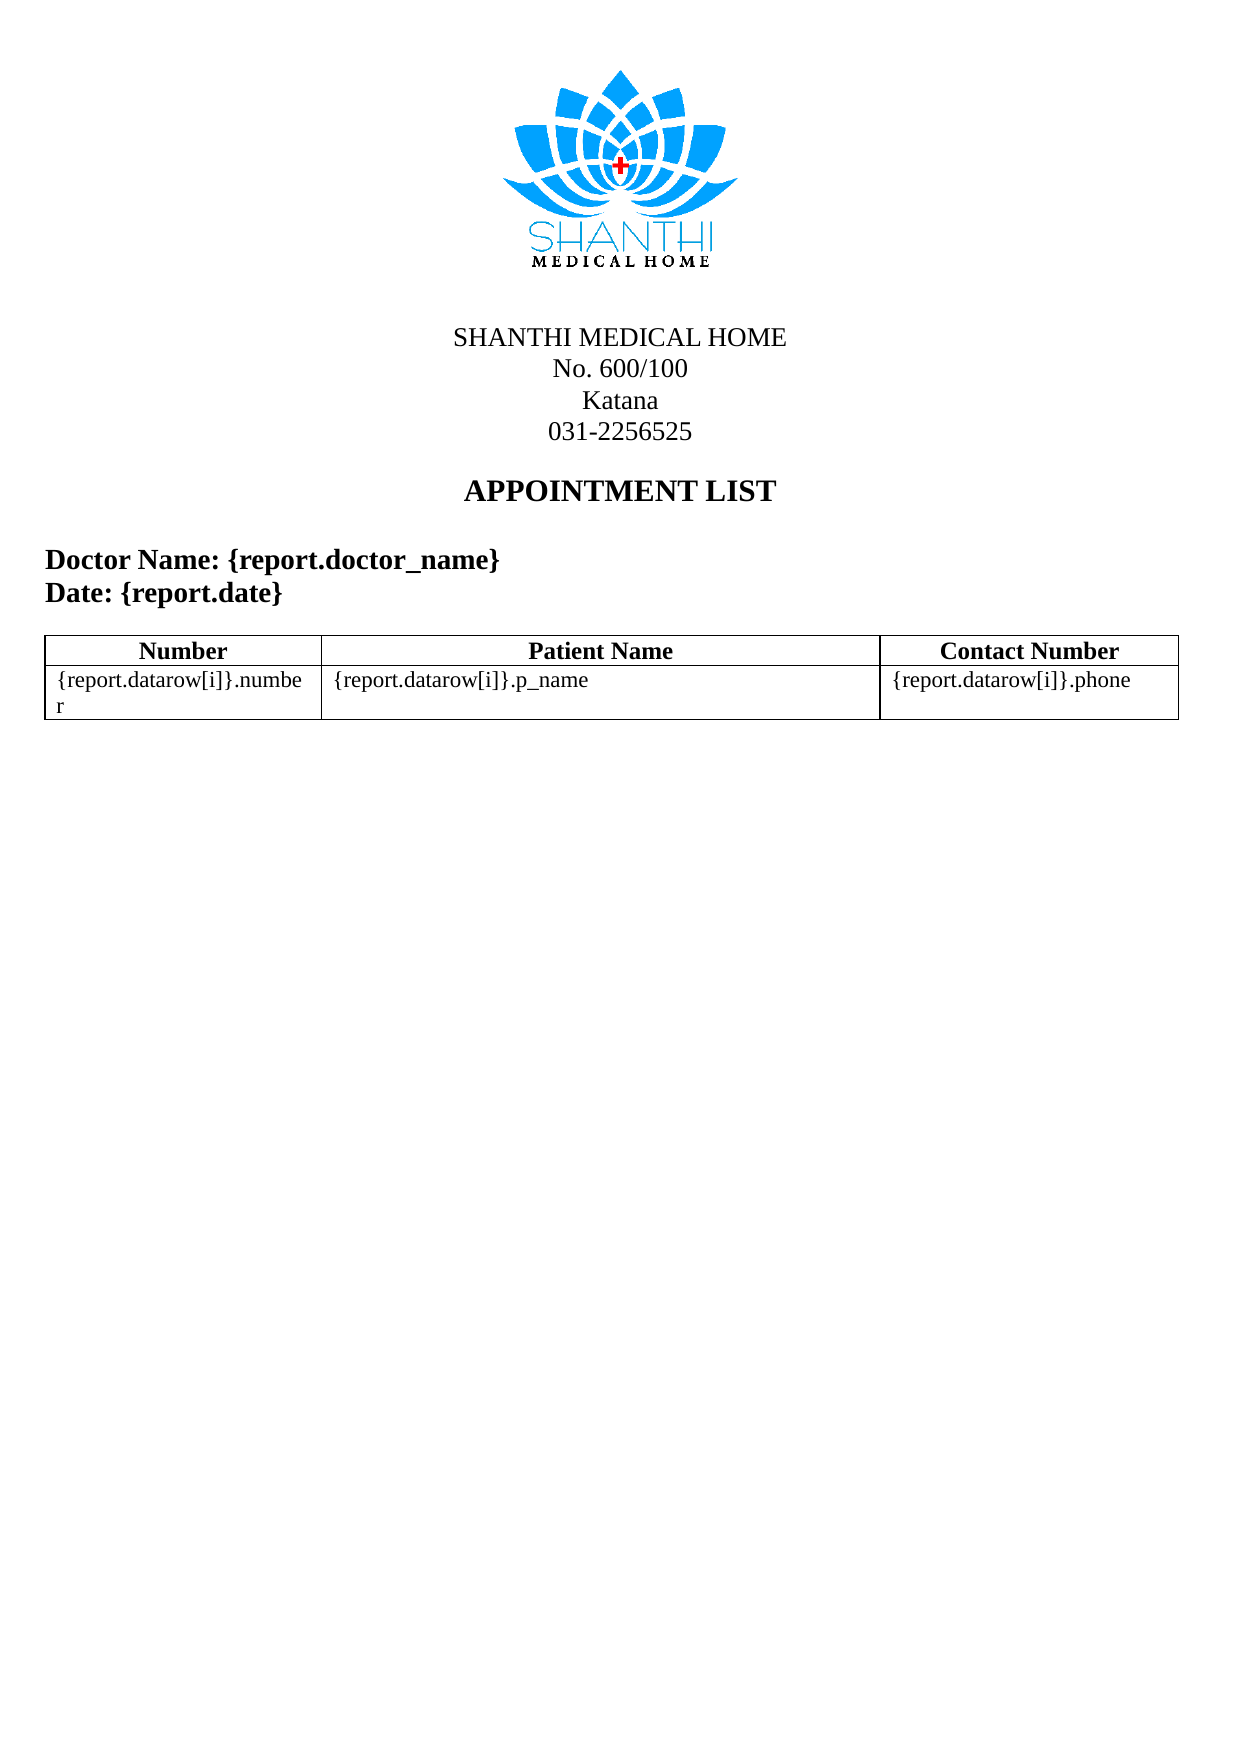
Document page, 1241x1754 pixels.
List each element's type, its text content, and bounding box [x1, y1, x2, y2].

table_header Number [46, 636, 321, 665]
text APPOINTMENT LIST [45, 472, 1195, 508]
text Date: {report.date} [45, 575, 1195, 609]
text Katana [45, 384, 1195, 415]
text No. 600/100 [45, 353, 1195, 384]
table_cell {report.datarow[i]}.number [46, 666, 321, 719]
text 031-2256525 [45, 415, 1195, 446]
table_header Patient Name [322, 636, 879, 665]
text SHANTHI MEDICAL HOME [45, 321, 1195, 353]
text Doctor Name: {report.doctor_name} [45, 542, 1195, 575]
table_cell {report.datarow[i]}.phone [881, 666, 1178, 719]
table_header Contact Number [881, 636, 1178, 665]
table_cell {report.datarow[i]}.p_name [322, 666, 879, 719]
